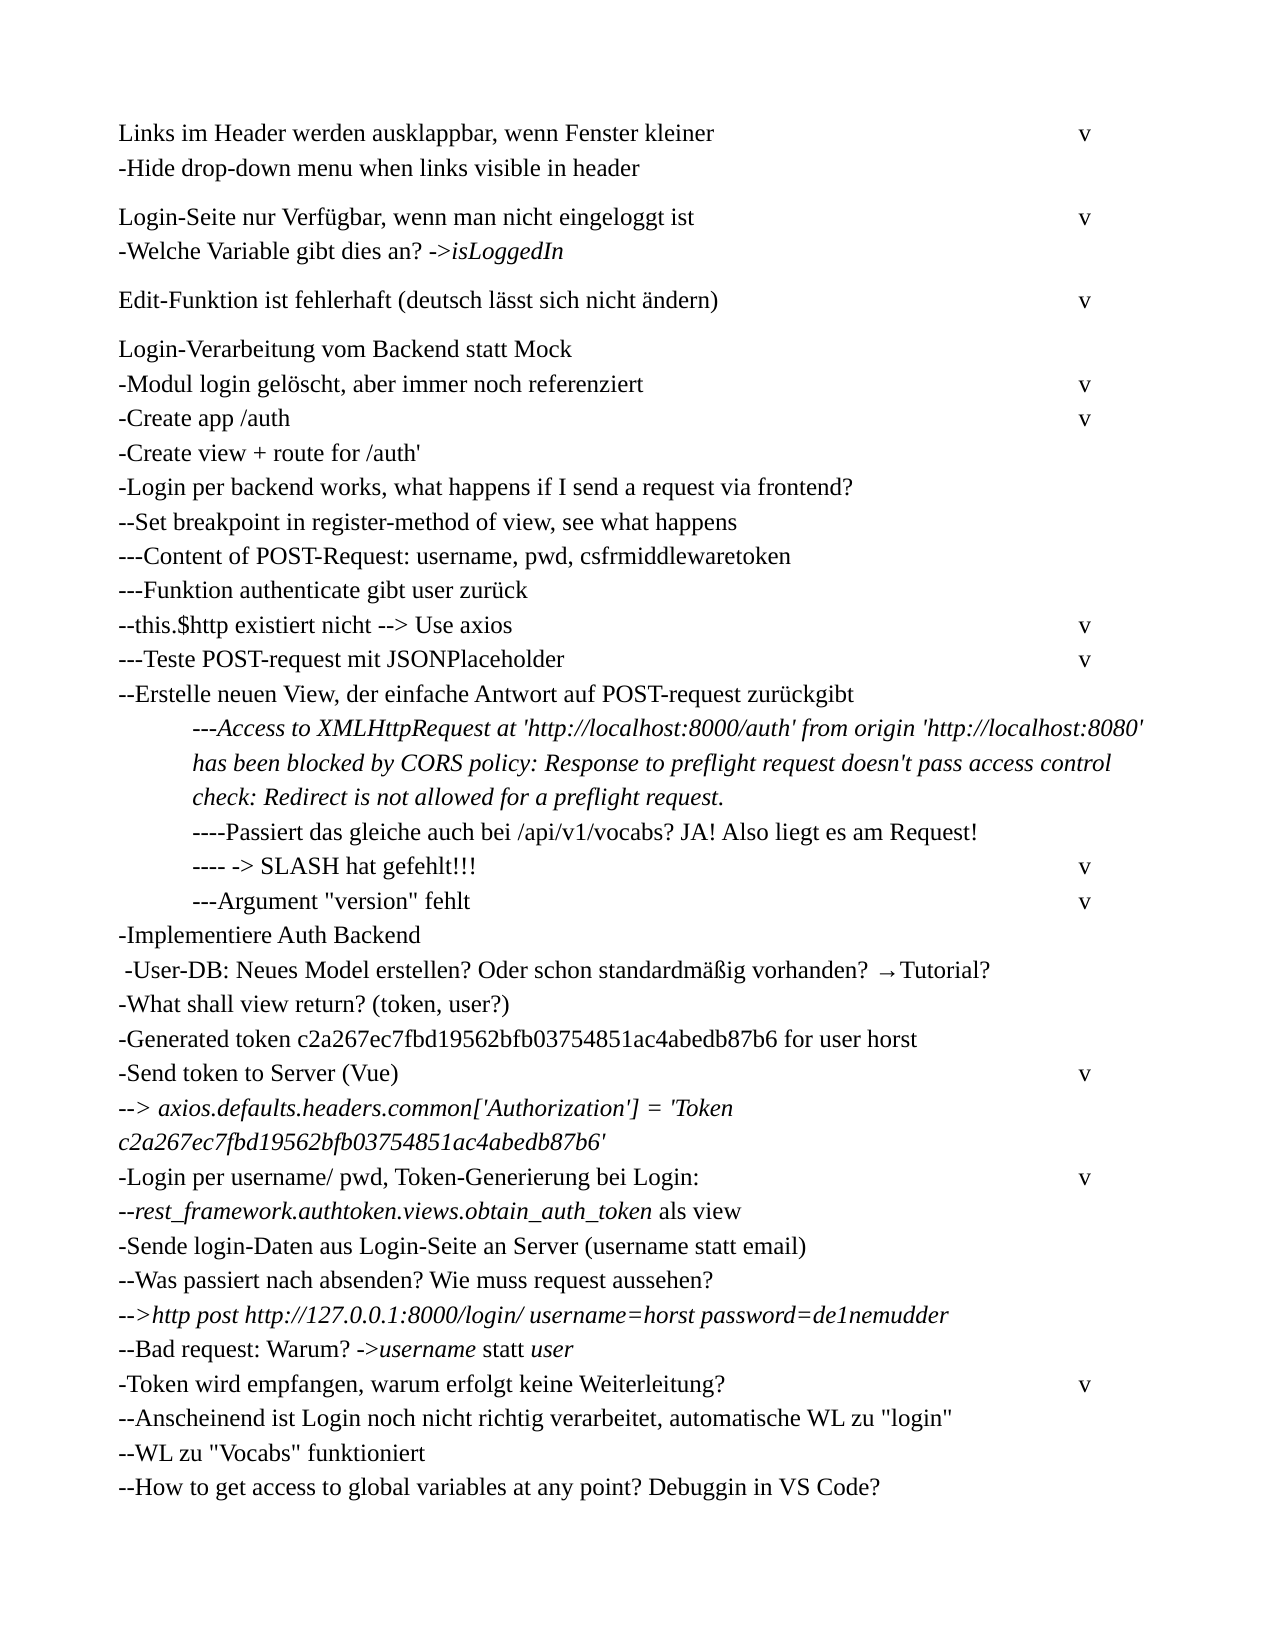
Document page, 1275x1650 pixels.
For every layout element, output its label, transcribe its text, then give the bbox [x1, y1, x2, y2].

text Login-Verarbeitung vom Backend statt Mock -Modul login gelöscht, aber immer noch referenziert v -Create app /auth v -Create view + route for /auth' -Login per backend works, what happens if I send a request via frontend? --Set breakpoint in register-method of view, see what happens ---Content of POST-Request: username, pwd, csfrmiddlewaretoken ---Funktion authenticate gibt user zurück --this.$http existiert nicht --> Use axios v ---Teste POST-request mit JSONPlaceholder v --Erstelle neuen View, der einfache Antwort auf POST-request zurückgibt ---Access to XMLHttpRequest at 'http://localhost:8000/auth' from origin 'http://localhost:8080' has been blocked by CORS policy: Response to preflight request doesn't pass access control check: Redirect is not allowed for a preflight request. ----Passiert das gleiche auch bei /api/v1/vocabs? JA! Also liegt es am Request! ---- -> SLASH hat gefehlt!!! v ---Argument "version" fehlt v -Implementiere Auth Backend -User-DB: Neues Model erstellen? Oder schon standardmäßig vorhanden? →Tutorial? -What shall view return? (token, user?) -Generated token c2a267ec7fbd19562bfb03754851ac4abedb87b6 for user horst -Send token to Server (Vue) v --> axios.defaults.headers.common['Authorization'] = 'Token c2a267ec7fbd19562bfb03754851ac4abedb87b6' -Login per username/ pwd, Token-Generierung bei Login: v --rest_framework.authtoken.views.obtain_auth_token als view -Sende login-Daten aus Login-Seite an Server (username statt email) --Was passiert nach absenden? Wie muss request aussehen? -->http post http://127.0.0.1:8000/login/ username=horst password=de1nemudder --Bad request: Warum? ->username statt user -Token wird empfangen, warum erfolgt keine Weiterleitung? v --Anscheinend ist Login noch nicht richtig verarbeitet, automatische WL zu "login" --WL zu "Vocabs" funktioniert --How to get access to global variables at any point? Debuggin in VS Code? [118, 334, 1157, 1501]
text Edit-Funktion ist fehlerhaft (deutsch lässt sich nicht ändern) v [118, 285, 1157, 314]
text Links im Header werden ausklappbar, wenn Fenster kleiner v -Hide drop-down menu when links visible in header [118, 118, 1157, 181]
text Login-Seite nur Verfügbar, wenn man nicht eingeloggt ist v -Welche Variable gibt dies an? ->isLoggedIn [118, 202, 1157, 265]
